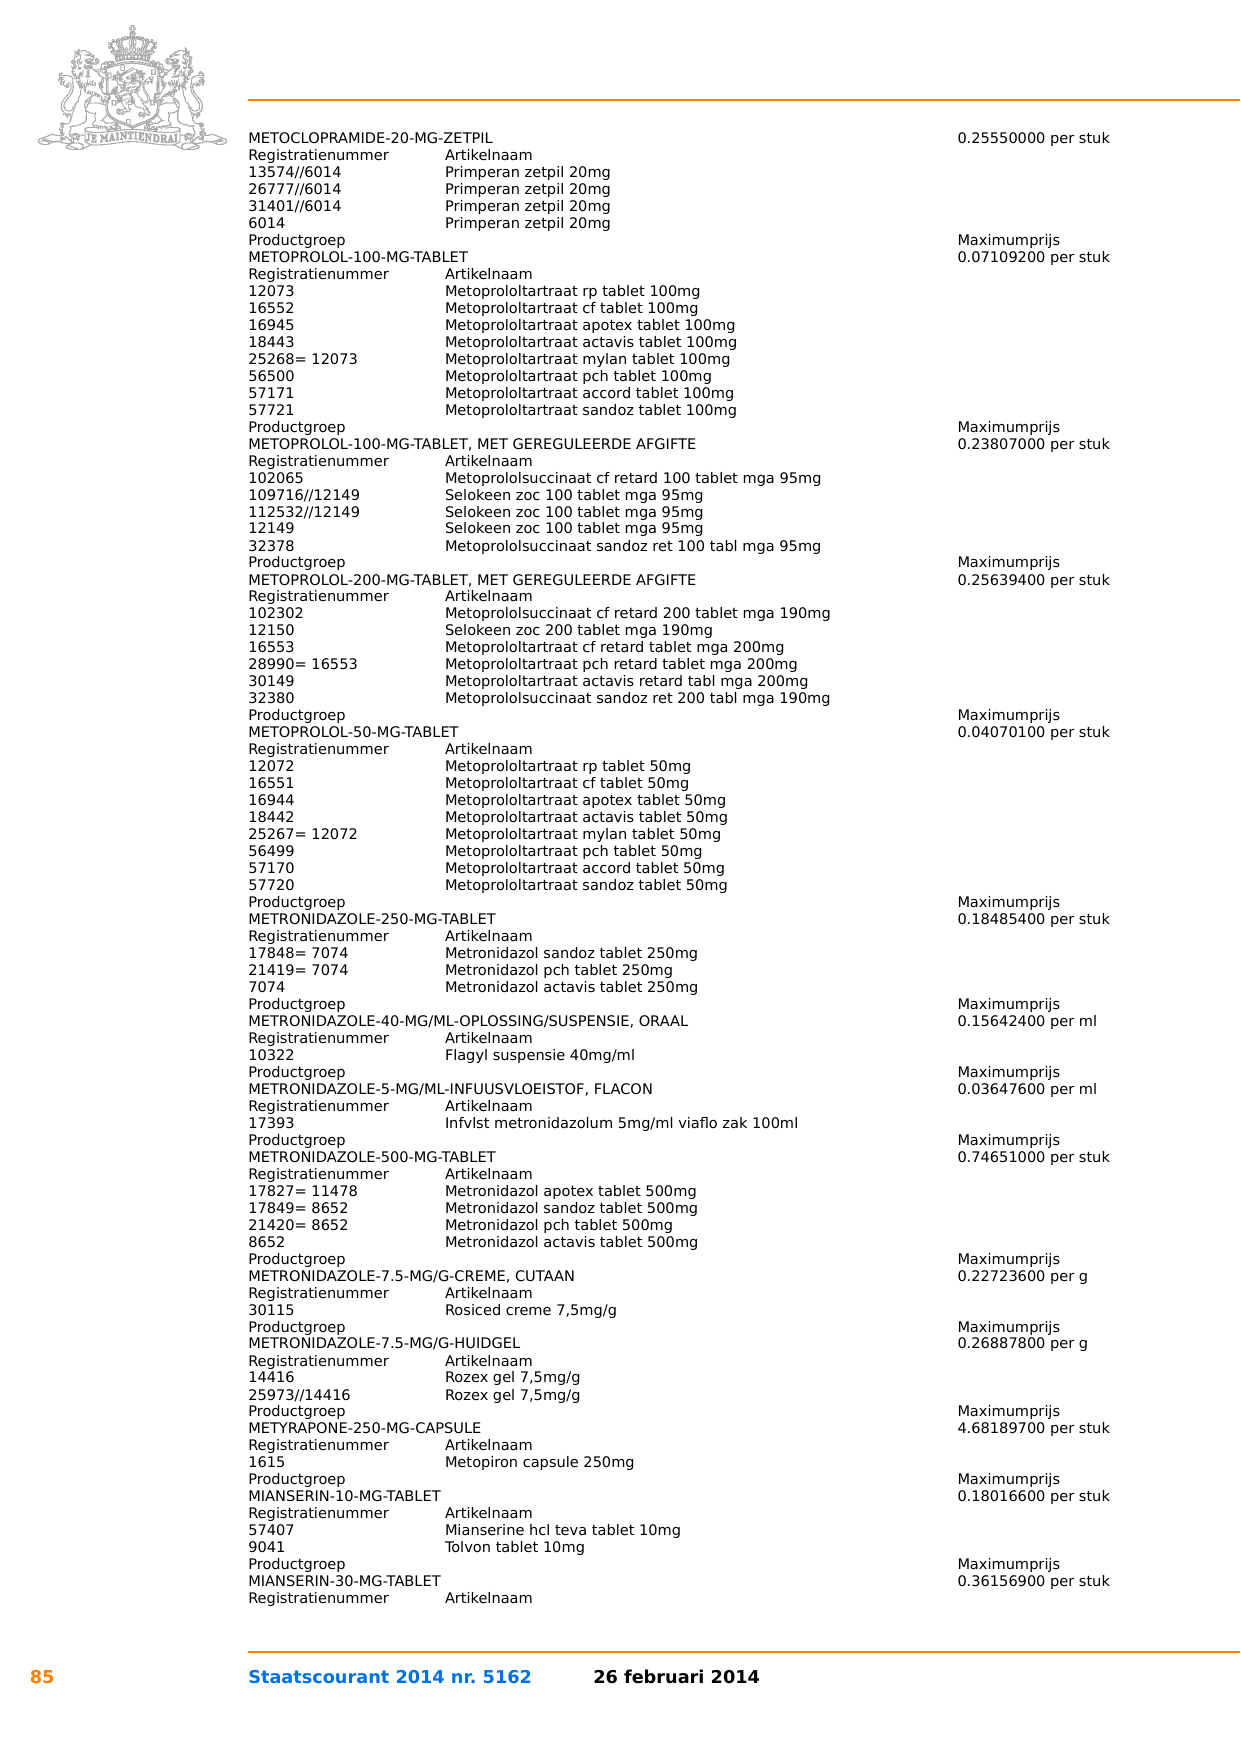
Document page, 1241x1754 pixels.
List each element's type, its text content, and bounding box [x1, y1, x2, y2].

table_cell [951, 470, 1163, 486]
table_cell Artikelnaam [439, 1505, 951, 1522]
table_cell 28990= 16553 [248, 656, 439, 673]
table_cell [951, 826, 1163, 843]
table_cell [951, 181, 1163, 198]
table_cell Maximumprijs [951, 1319, 1163, 1335]
table_cell Primperan zetpil 20mg [439, 164, 951, 181]
table_cell Artikelnaam [439, 453, 951, 469]
table_cell Flagyl suspensie 40mg/ml [439, 1047, 951, 1064]
table_cell Artikelnaam [439, 1437, 951, 1454]
table_cell Productgroep [248, 1556, 439, 1573]
table_cell Productgroep [248, 554, 439, 571]
table_cell 57407 [248, 1522, 439, 1539]
table_cell [951, 1030, 1163, 1047]
table_cell [439, 894, 951, 911]
table_cell [951, 1353, 1163, 1369]
table_cell Metoprololtartraat actavis tablet 100mg [439, 334, 951, 351]
table_cell Primperan zetpil 20mg [439, 215, 951, 232]
picture [38, 25, 227, 150]
table_cell 31401//6014 [248, 198, 439, 215]
table_cell Rosiced creme 7,5mg/g [439, 1301, 951, 1318]
table_cell Primperan zetpil 20mg [439, 198, 951, 215]
table_cell [439, 1556, 951, 1573]
table_cell [951, 656, 1163, 673]
table_cell 0.18016600 per stuk [951, 1488, 1163, 1505]
table_cell 0.25550000 per stuk [951, 130, 1163, 147]
table_cell Maximumprijs [951, 1132, 1163, 1149]
table_cell [439, 1251, 951, 1267]
table_cell Maximumprijs [951, 419, 1163, 436]
table_cell Metoprololtartraat apotex tablet 100mg [439, 317, 951, 334]
table_cell Registratienummer [248, 1353, 439, 1369]
table_cell 6014 [248, 215, 439, 232]
table_cell [951, 1183, 1163, 1199]
table_cell [951, 1217, 1163, 1233]
table_cell Productgroep [248, 419, 439, 436]
table_cell Rozex gel 7,5mg/g [439, 1369, 951, 1386]
table_cell [439, 1132, 951, 1149]
table_cell Registratienummer [248, 1098, 439, 1115]
table_cell [951, 215, 1163, 232]
table_cell 14416 [248, 1369, 439, 1386]
table_cell Maximumprijs [951, 1556, 1163, 1573]
table_cell [951, 164, 1163, 181]
table_cell 0.74651000 per stuk [951, 1149, 1163, 1166]
table_cell [951, 402, 1163, 418]
table_cell Productgroep [248, 232, 439, 249]
table_cell [951, 334, 1163, 351]
table_cell [951, 1166, 1163, 1183]
table_cell METOPROLOL-100-MG-TABLET, MET GEREGULEERDE AFGIFTE [248, 436, 951, 452]
table_cell 30149 [248, 673, 439, 690]
table_cell 56500 [248, 368, 439, 384]
table_cell 32380 [248, 690, 439, 707]
table_cell [951, 1590, 1163, 1607]
table_cell [951, 1115, 1163, 1132]
table_cell [439, 707, 951, 724]
table_cell Maximumprijs [951, 707, 1163, 724]
table_cell Metoprololtartraat mylan tablet 50mg [439, 826, 951, 843]
table_cell [951, 673, 1163, 690]
table_cell [951, 453, 1163, 469]
table_cell METRONIDAZOLE-5-MG/ML-INFUUSVLOEISTOF, FLACON [248, 1081, 951, 1098]
table_cell Primperan zetpil 20mg [439, 181, 951, 198]
table_cell Metoprololtartraat sandoz tablet 100mg [439, 402, 951, 418]
table_cell Metronidazol actavis tablet 500mg [439, 1234, 951, 1251]
table_cell METOPROLOL-200-MG-TABLET, MET GEREGULEERDE AFGIFTE [248, 571, 951, 588]
table_cell 102302 [248, 605, 439, 622]
table_cell METOPROLOL-50-MG-TABLET [248, 724, 951, 741]
table_cell Artikelnaam [439, 1353, 951, 1369]
table_cell [951, 741, 1163, 758]
table_cell Metoprololtartraat sandoz tablet 50mg [439, 877, 951, 894]
table_cell 25267= 12072 [248, 826, 439, 843]
table_cell 0.15642400 per ml [951, 1013, 1163, 1030]
table_cell Metoprololsuccinaat cf retard 100 tablet mga 95mg [439, 470, 951, 486]
table_cell Maximumprijs [951, 1403, 1163, 1420]
table_cell 0.03647600 per ml [951, 1081, 1163, 1098]
table_cell Metronidazol pch tablet 500mg [439, 1217, 951, 1233]
table_cell 0.25639400 per stuk [951, 571, 1163, 588]
table_cell 12073 [248, 283, 439, 300]
table_cell 0.22723600 per g [951, 1268, 1163, 1284]
table_cell [951, 860, 1163, 877]
table_cell Maximumprijs [951, 1471, 1163, 1488]
table_cell Metoprololsuccinaat sandoz ret 100 tabl mga 95mg [439, 538, 951, 554]
table_cell METRONIDAZOLE-250-MG-TABLET [248, 911, 951, 928]
table_cell Selokeen zoc 100 tablet mga 95mg [439, 520, 951, 537]
table_cell METRONIDAZOLE-7.5-MG/G-HUIDGEL [248, 1335, 951, 1352]
table_cell Metoprololsuccinaat cf retard 200 tablet mga 190mg [439, 605, 951, 622]
table_cell Artikelnaam [439, 741, 951, 758]
table_cell 102065 [248, 470, 439, 486]
table_cell Artikelnaam [439, 1166, 951, 1183]
table_cell 57721 [248, 402, 439, 418]
table_cell Registratienummer [248, 1437, 439, 1454]
table_cell 21420= 8652 [248, 1217, 439, 1233]
table_cell 30115 [248, 1301, 439, 1318]
table_cell 16552 [248, 300, 439, 317]
table_cell Metoprololtartraat cf tablet 100mg [439, 300, 951, 317]
table_cell 0.36156900 per stuk [951, 1573, 1163, 1590]
table_cell METOPROLOL-100-MG-TABLET [248, 249, 951, 266]
table_cell Metoprololtartraat rp tablet 50mg [439, 758, 951, 775]
table_cell Productgroep [248, 1132, 439, 1149]
table_cell [951, 979, 1163, 996]
table_cell [951, 605, 1163, 622]
table_cell 18442 [248, 809, 439, 826]
table_cell [951, 385, 1163, 402]
table_cell Maximumprijs [951, 232, 1163, 249]
table_cell 7074 [248, 979, 439, 996]
table_cell METRONIDAZOLE-7.5-MG/G-CREME, CUTAAN [248, 1268, 951, 1284]
table_cell METOCLOPRAMIDE-20-MG-ZETPIL [248, 130, 951, 147]
table_cell Metronidazol pch tablet 250mg [439, 962, 951, 979]
table_cell [951, 538, 1163, 554]
table_cell Artikelnaam [439, 588, 951, 605]
table_cell Metoprololtartraat pch tablet 50mg [439, 843, 951, 860]
table_cell 0.07109200 per stuk [951, 249, 1163, 266]
table_cell [951, 962, 1163, 979]
table_cell 4.68189700 per stuk [951, 1420, 1163, 1437]
table_cell Maximumprijs [951, 894, 1163, 911]
table_cell 16553 [248, 639, 439, 656]
table_cell Registratienummer [248, 928, 439, 945]
table_cell [951, 758, 1163, 775]
table_cell 16945 [248, 317, 439, 334]
table_cell [951, 775, 1163, 792]
table_cell Artikelnaam [439, 147, 951, 164]
table_cell Registratienummer [248, 588, 439, 605]
table_cell Artikelnaam [439, 1285, 951, 1301]
table_cell [951, 945, 1163, 962]
table_cell [951, 1539, 1163, 1556]
table_cell Maximumprijs [951, 554, 1163, 571]
table_cell Mianserine hcl teva tablet 10mg [439, 1522, 951, 1539]
table_cell [951, 486, 1163, 503]
table_cell [439, 232, 951, 249]
table_cell Metoprololtartraat apotex tablet 50mg [439, 792, 951, 809]
table_cell 12149 [248, 520, 439, 537]
table_cell Productgroep [248, 1403, 439, 1420]
table_cell Metoprololtartraat actavis tablet 50mg [439, 809, 951, 826]
table_cell Maximumprijs [951, 996, 1163, 1013]
table_cell 57171 [248, 385, 439, 402]
table_cell [951, 690, 1163, 707]
table_cell Artikelnaam [439, 1590, 951, 1607]
table_cell Registratienummer [248, 1285, 439, 1301]
table_cell [951, 300, 1163, 317]
table_cell [951, 368, 1163, 384]
table_cell Registratienummer [248, 1590, 439, 1607]
table_cell Metoprololsuccinaat sandoz ret 200 tabl mga 190mg [439, 690, 951, 707]
table_cell [951, 283, 1163, 300]
table_cell Maximumprijs [951, 1064, 1163, 1081]
table_cell [439, 554, 951, 571]
table_cell [951, 1522, 1163, 1539]
table_cell 16944 [248, 792, 439, 809]
table_cell Registratienummer [248, 741, 439, 758]
table_cell [951, 317, 1163, 334]
table_cell [951, 1454, 1163, 1471]
table_cell [951, 351, 1163, 368]
table_cell [951, 520, 1163, 537]
table_cell [439, 419, 951, 436]
table_cell Registratienummer [248, 1030, 439, 1047]
table_cell 0.26887800 per g [951, 1335, 1163, 1352]
table_cell Maximumprijs [951, 1251, 1163, 1267]
table_cell Selokeen zoc 200 tablet mga 190mg [439, 622, 951, 639]
table_cell 0.04070100 per stuk [951, 724, 1163, 741]
table_cell [951, 198, 1163, 215]
table_cell [439, 1319, 951, 1335]
table_cell 17849= 8652 [248, 1200, 439, 1217]
table_cell 0.18485400 per stuk [951, 911, 1163, 928]
table_cell [951, 843, 1163, 860]
table_cell 109716//12149 [248, 486, 439, 503]
table_cell [439, 1064, 951, 1081]
table_cell Metronidazol apotex tablet 500mg [439, 1183, 951, 1199]
table_cell Metronidazol sandoz tablet 250mg [439, 945, 951, 962]
table_cell 9041 [248, 1539, 439, 1556]
table_cell [951, 504, 1163, 520]
table_cell Metoprololtartraat pch tablet 100mg [439, 368, 951, 384]
table_cell 21419= 7074 [248, 962, 439, 979]
table_cell Registratienummer [248, 1166, 439, 1183]
table_cell 56499 [248, 843, 439, 860]
table_cell [439, 996, 951, 1013]
table_cell Registratienummer [248, 1505, 439, 1522]
table_cell [951, 1301, 1163, 1318]
table_cell Metoprololtartraat actavis retard tabl mga 200mg [439, 673, 951, 690]
table_cell [951, 622, 1163, 639]
table_cell METYRAPONE-250-MG-CAPSULE [248, 1420, 951, 1437]
table_cell Artikelnaam [439, 266, 951, 283]
table_cell 112532//12149 [248, 504, 439, 520]
table_cell [951, 928, 1163, 945]
table_cell Metoprololtartraat mylan tablet 100mg [439, 351, 951, 368]
table_cell Rozex gel 7,5mg/g [439, 1386, 951, 1403]
table_cell Productgroep [248, 996, 439, 1013]
table_cell Infvlst metronidazolum 5mg/ml viaflo zak 100ml [439, 1115, 951, 1132]
table_cell [951, 1386, 1163, 1403]
table_cell [439, 1403, 951, 1420]
table_cell [951, 1505, 1163, 1522]
table_cell Metopiron capsule 250mg [439, 1454, 951, 1471]
table_cell [951, 1285, 1163, 1301]
table_cell Productgroep [248, 1064, 439, 1081]
table_cell [951, 266, 1163, 283]
table_cell Metoprololtartraat cf tablet 50mg [439, 775, 951, 792]
table_cell Artikelnaam [439, 1098, 951, 1115]
table_cell 17393 [248, 1115, 439, 1132]
table_cell MIANSERIN-30-MG-TABLET [248, 1573, 951, 1590]
table_cell 32378 [248, 538, 439, 554]
table_cell [951, 877, 1163, 894]
table_cell Metronidazol actavis tablet 250mg [439, 979, 951, 996]
table_cell [951, 639, 1163, 656]
table_cell [951, 1369, 1163, 1386]
table_cell 12072 [248, 758, 439, 775]
table_cell Registratienummer [248, 266, 439, 283]
table_cell [951, 1234, 1163, 1251]
table_cell [951, 809, 1163, 826]
table_cell Selokeen zoc 100 tablet mga 95mg [439, 504, 951, 520]
table_cell Metoprololtartraat cf retard tablet mga 200mg [439, 639, 951, 656]
table_cell Artikelnaam [439, 1030, 951, 1047]
table_cell METRONIDAZOLE-500-MG-TABLET [248, 1149, 951, 1166]
table_cell 17827= 11478 [248, 1183, 439, 1199]
table_cell 57720 [248, 877, 439, 894]
table_cell 8652 [248, 1234, 439, 1251]
table_cell [951, 588, 1163, 605]
table_cell 12150 [248, 622, 439, 639]
table_cell 25268= 12073 [248, 351, 439, 368]
table_cell Productgroep [248, 1251, 439, 1267]
table_cell 10322 [248, 1047, 439, 1064]
table_cell Tolvon tablet 10mg [439, 1539, 951, 1556]
table_cell 16551 [248, 775, 439, 792]
table_cell Registratienummer [248, 453, 439, 469]
table_cell Productgroep [248, 1319, 439, 1335]
table_cell [951, 1098, 1163, 1115]
table_cell 1615 [248, 1454, 439, 1471]
table_cell Registratienummer [248, 147, 439, 164]
table_cell [951, 147, 1163, 164]
table_cell METRONIDAZOLE-40-MG/ML-OPLOSSING/SUSPENSIE, ORAAL [248, 1013, 951, 1030]
table_cell Metronidazol sandoz tablet 500mg [439, 1200, 951, 1217]
table_cell [951, 1047, 1163, 1064]
table_cell Productgroep [248, 707, 439, 724]
table_cell Productgroep [248, 894, 439, 911]
table_cell [951, 792, 1163, 809]
table_cell [439, 1471, 951, 1488]
table_cell [951, 1200, 1163, 1217]
table_cell 18443 [248, 334, 439, 351]
table_cell 25973//14416 [248, 1386, 439, 1403]
table_cell MIANSERIN-10-MG-TABLET [248, 1488, 951, 1505]
table_cell Selokeen zoc 100 tablet mga 95mg [439, 486, 951, 503]
table_cell Metoprololtartraat rp tablet 100mg [439, 283, 951, 300]
table_cell Metoprololtartraat pch retard tablet mga 200mg [439, 656, 951, 673]
table_cell 26777//6014 [248, 181, 439, 198]
table_cell Metoprololtartraat accord tablet 50mg [439, 860, 951, 877]
table_cell 13574//6014 [248, 164, 439, 181]
table_cell [951, 1437, 1163, 1454]
table_cell 57170 [248, 860, 439, 877]
table_cell 0.23807000 per stuk [951, 436, 1163, 452]
table_cell Metoprololtartraat accord tablet 100mg [439, 385, 951, 402]
table_cell Artikelnaam [439, 928, 951, 945]
table_cell Productgroep [248, 1471, 439, 1488]
table_cell 17848= 7074 [248, 945, 439, 962]
